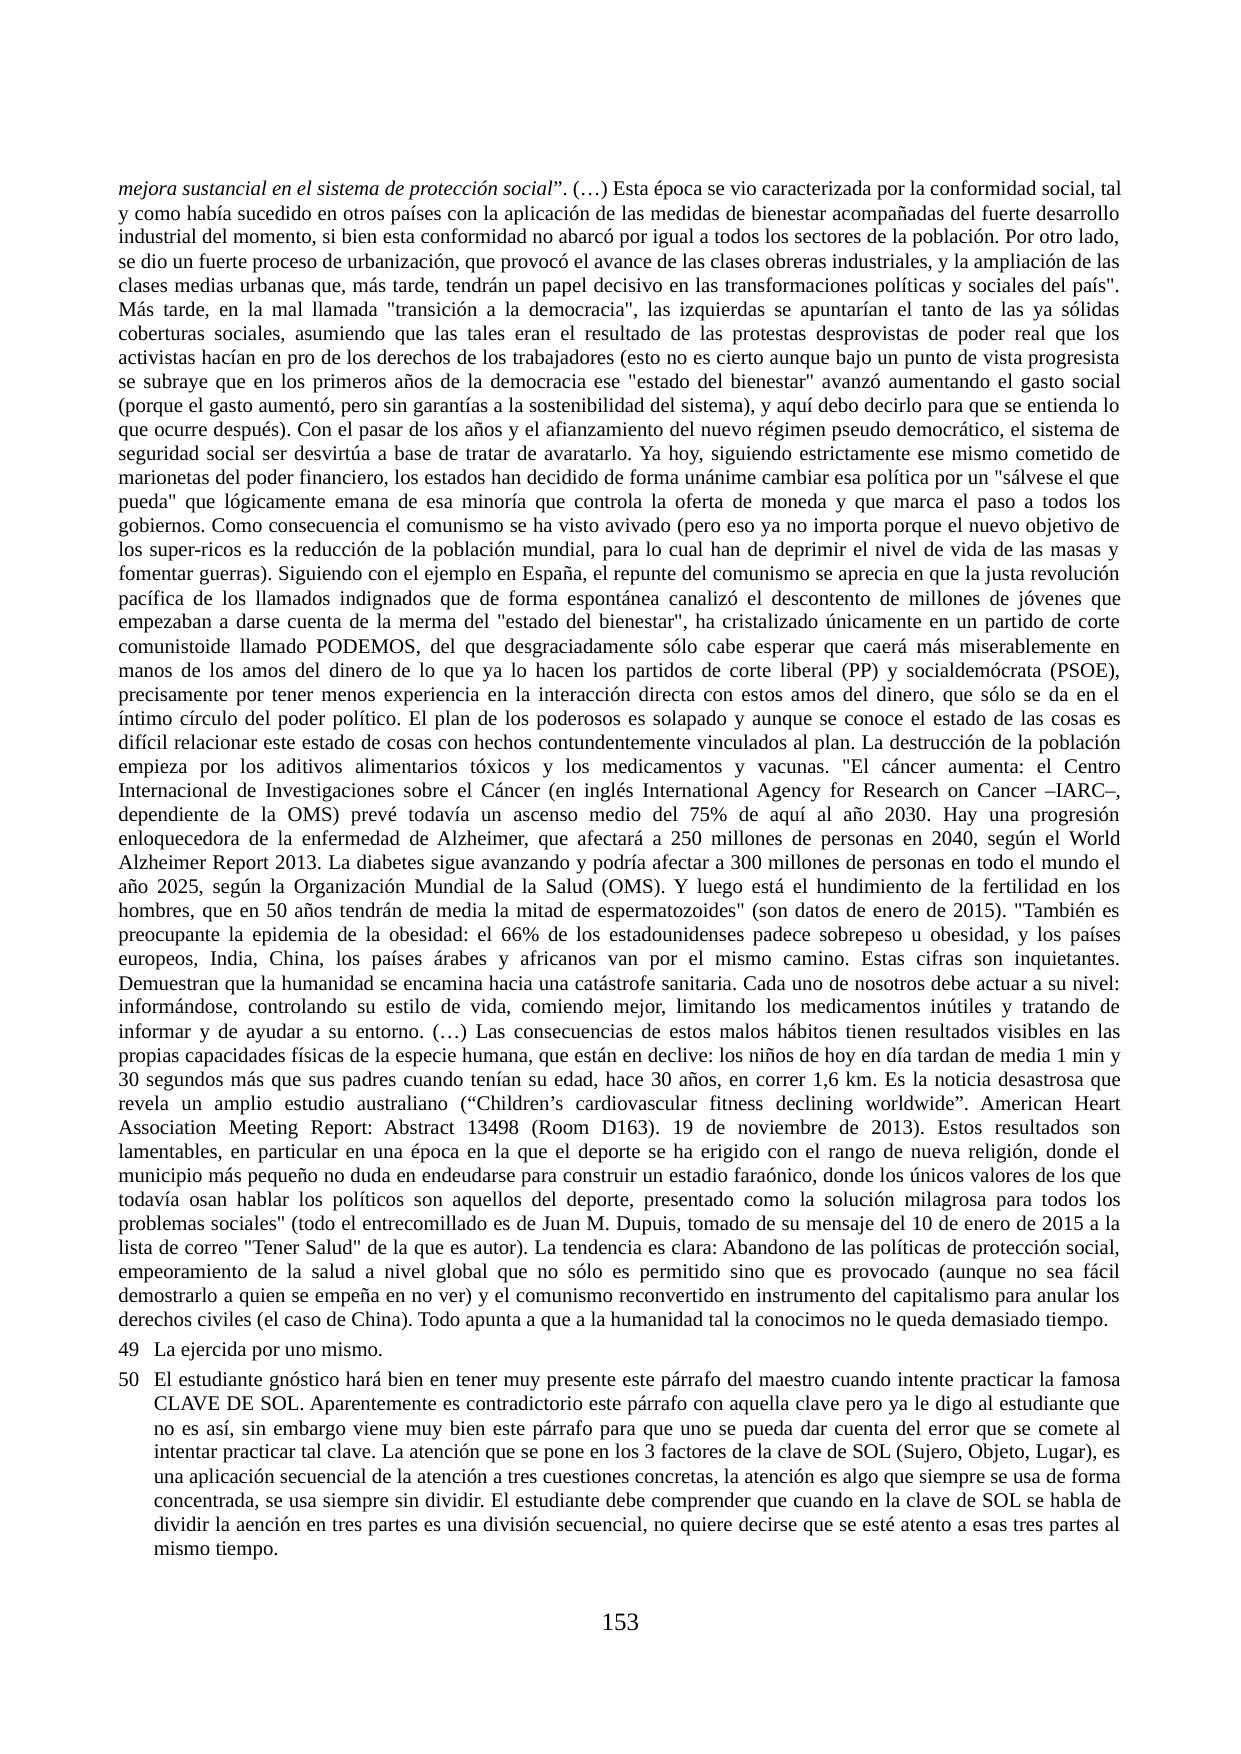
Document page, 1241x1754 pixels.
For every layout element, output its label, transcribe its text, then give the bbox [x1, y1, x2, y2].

text mejora sustancial en el sistema de protección social”. (…) Esta época se vio caracterizada por la conformidad social, tal y como había sucedido en otros países con la aplicación de las medidas de bienestar acompañadas del fuerte desarrollo industrial del momento, si bien esta conformidad no abarcó por igual a todos los sectores de la población. Por otro lado, se dio un fuerte proceso de urbanización, que provocó el avance de las clases obreras industriales, y la ampliación de las clases medias urbanas que, más tarde, tendrán un papel decisivo en las transformaciones políticas y sociales del país". Más tarde, en la mal llamada "transición a la democracia", las izquierdas se apuntarían el tanto de las ya sólidas coberturas sociales, asumiendo que las tales eran el resultado de las protestas desprovistas de poder real que los activistas hacían en pro de los derechos de los trabajadores (esto no es cierto aunque bajo un punto de vista progresista se subraye que en los primeros años de la democracia ese "estado del bienestar" avanzó aumentando el gasto social (porque el gasto aumentó, pero sin garantías a la sostenibilidad del sistema), y aquí debo decirlo para que se entienda lo que ocurre después). Con el pasar de los años y el afianzamiento del nuevo régimen pseudo democrático, el sistema de seguridad social ser desvirtúa a base de tratar de avaratarlo. Ya hoy, siguiendo estrictamente ese mismo cometido de marionetas del poder financiero, los estados han decidido de forma unánime cambiar esa política por un "sálvese el que pueda" que lógicamente emana de esa minoría que controla la oferta de moneda y que marca el paso a todos los gobiernos. Como consecuencia el comunismo se ha visto avivado (pero eso ya no importa porque el nuevo objetivo de los super-ricos es la reducción de la población mundial, para lo cual han de deprimir el nivel de vida de las masas y fomentar guerras). Siguiendo con el ejemplo en España, el repunte del comunismo se aprecia en que la justa revolución pacífica de los llamados indignados que de forma espontánea canalizó el descontento de millones de jóvenes que empezaban a darse cuenta de la merma del "estado del bienestar", ha cristalizado únicamente en un partido de corte comunistoide llamado PODEMOS, del que desgraciadamente sólo cabe esperar que caerá más miserablemente en manos de los amos del dinero de lo que ya lo hacen los partidos de corte liberal (PP) y socialdemócrata (PSOE), precisamente por tener menos experiencia en la interacción directa con estos amos del dinero, que sólo se da en el íntimo círculo del poder político. El plan de los poderosos es solapado y aunque se conoce el estado de las cosas es difícil relacionar este estado de cosas con hechos contundentemente vinculados al plan. La destrucción de la población empieza por los aditivos alimentarios tóxicos y los medicamentos y vacunas. "El cáncer aumenta: el Centro Internacional de Investigaciones sobre el Cáncer (en inglés International Agency for Research on Cancer –IARC–, dependiente de la OMS) prevé todavía un ascenso medio del 75% de aquí al año 2030. Hay una progresión enloquecedora de la enfermedad de Alzheimer, que afectará a 250 millones de personas en 2040, según el World Alzheimer Report 2013. La diabetes sigue avanzando y podría afectar a 300 millones de personas en todo el mundo el año 2025, según la Organización Mundial de la Salud (OMS). Y luego está el hundimiento de la fertilidad en los hombres, que en 50 años tendrán de media la mitad de espermatozoides" (son datos de enero de 2015). "También es preocupante la epidemia de la obesidad: el 66% de los estadounidenses padece sobrepeso u obesidad, y los países europeos, India, China, los países árabes y africanos van por el mismo camino. Estas cifras son inquietantes. Demuestran que la humanidad se encamina hacia una catástrofe sanitaria. Cada uno de nosotros debe actuar a su nivel: informándose, controlando su estilo de vida, comiendo mejor, limitando los medicamentos inútiles y tratando de informar y de ayudar a su entorno. (…) Las consecuencias de estos malos hábitos tienen resultados visibles en las propias capacidades físicas de la especie humana, que están en declive: los niños de hoy en día tardan de media 1 min y 30 segundos más que sus padres cuando tenían su edad, hace 30 años, en correr 1,6 km. Es la noticia desastrosa que revela un amplio estudio australiano (“Children’s cardiovascular fitness declining worldwide”. American Heart Association Meeting Report: Abstract 13498 (Room D163). 19 de noviembre de 2013). Estos resultados son lamentables, en particular en una época en la que el deporte se ha erigido con el rango de nueva religión, donde el municipio más pequeño no duda en endeudarse para construir un estadio faraónico, donde los únicos valores de los que todavía osan hablar los políticos son aquellos del deporte, presentado como la solución milagrosa para todos los problemas sociales" (todo el entrecomillado es de Juan M. Dupuis, tomado de su mensaje del 10 de enero de 2015 a la lista de correo "Tener Salud" de la que es autor). La tendencia es clara: Abandono de las políticas de protección social, empeoramiento de la salud a nivel global que no sólo es permitido sino que es provocado (aunque no sea fácil demostrarlo a quien se empeña en no ver) y el comunismo reconvertido en instrumento del capitalismo para anular los derechos civiles (el caso de China). Todo apunta a que a la humanidad tal la conocimos no le queda demasiado tiempo. [118, 176, 1122, 1331]
text La ejercida por uno mismo. [118, 1337, 1122, 1361]
text El estudiante gnóstico hará bien en tener muy presente este párrafo del maestro cuando intente practicar la famosa CLAVE DE SOL. Aparentemente es contradictorio este párrafo con aquella clave pero ya le digo al estudiante que no es así, sin embargo viene muy bien este párrafo para que uno se pueda dar cuenta del error que se comete al intentar practicar tal clave. La atención que se pone en los 3 factores de la clave de SOL (Sujero, Objeto, Lugar), es una aplicación secuencial de la atención a tres cuestiones concretas, la atención es algo que siempre se usa de forma concentrada, se usa siempre sin dividir. El estudiante debe comprender que cuando en la clave de SOL se habla de dividir la aención en tres partes es una división secuencial, no quiere decirse que se esté atento a esas tres partes al mismo tiempo. [118, 1367, 1122, 1560]
